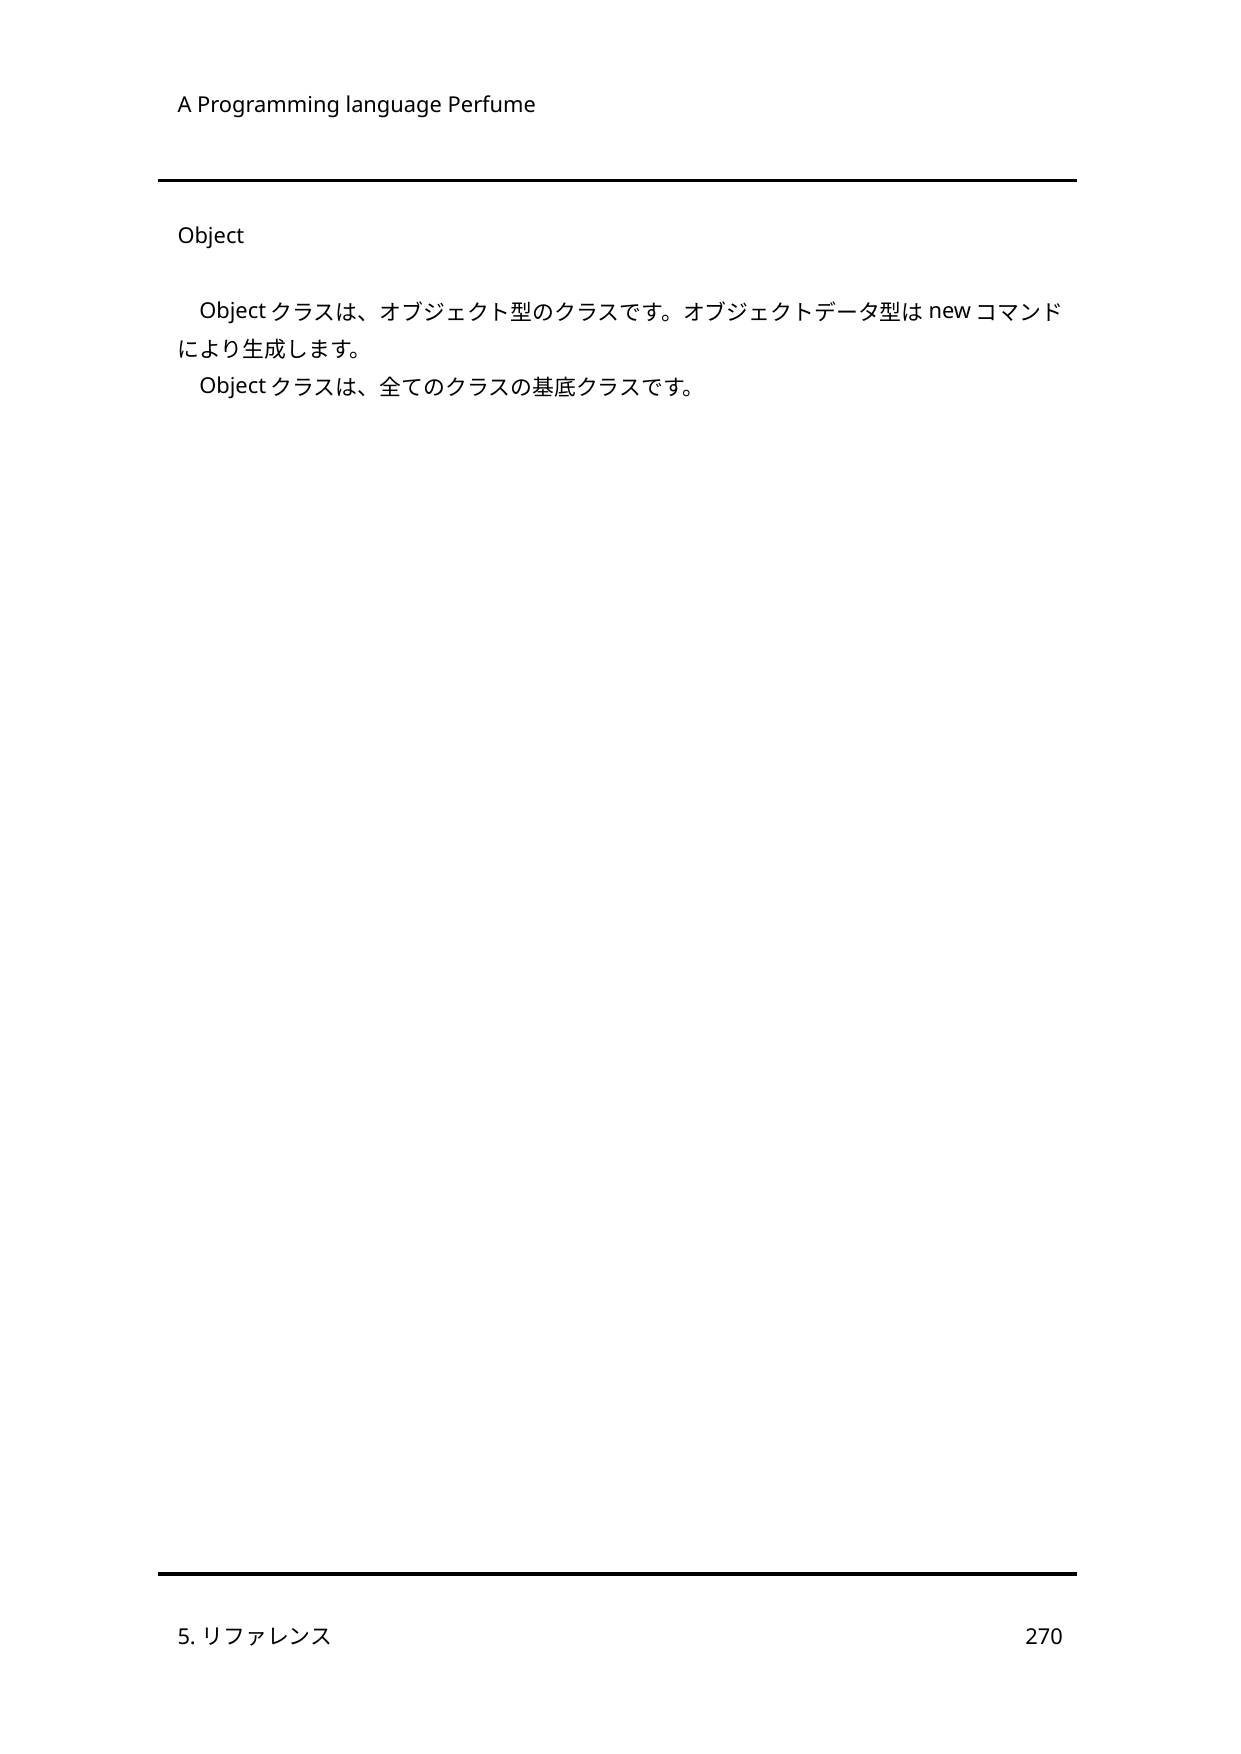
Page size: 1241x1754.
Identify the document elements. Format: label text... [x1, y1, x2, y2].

subtitle Object [177, 217, 1063, 254]
text Objectクラスは、全てのクラスの基底クラスです。 [177, 367, 1063, 404]
text Objectクラスは、オブジェクト型のクラスです。オブジェクトデータ型はnewコマンドにより生成します。 [177, 292, 1063, 367]
